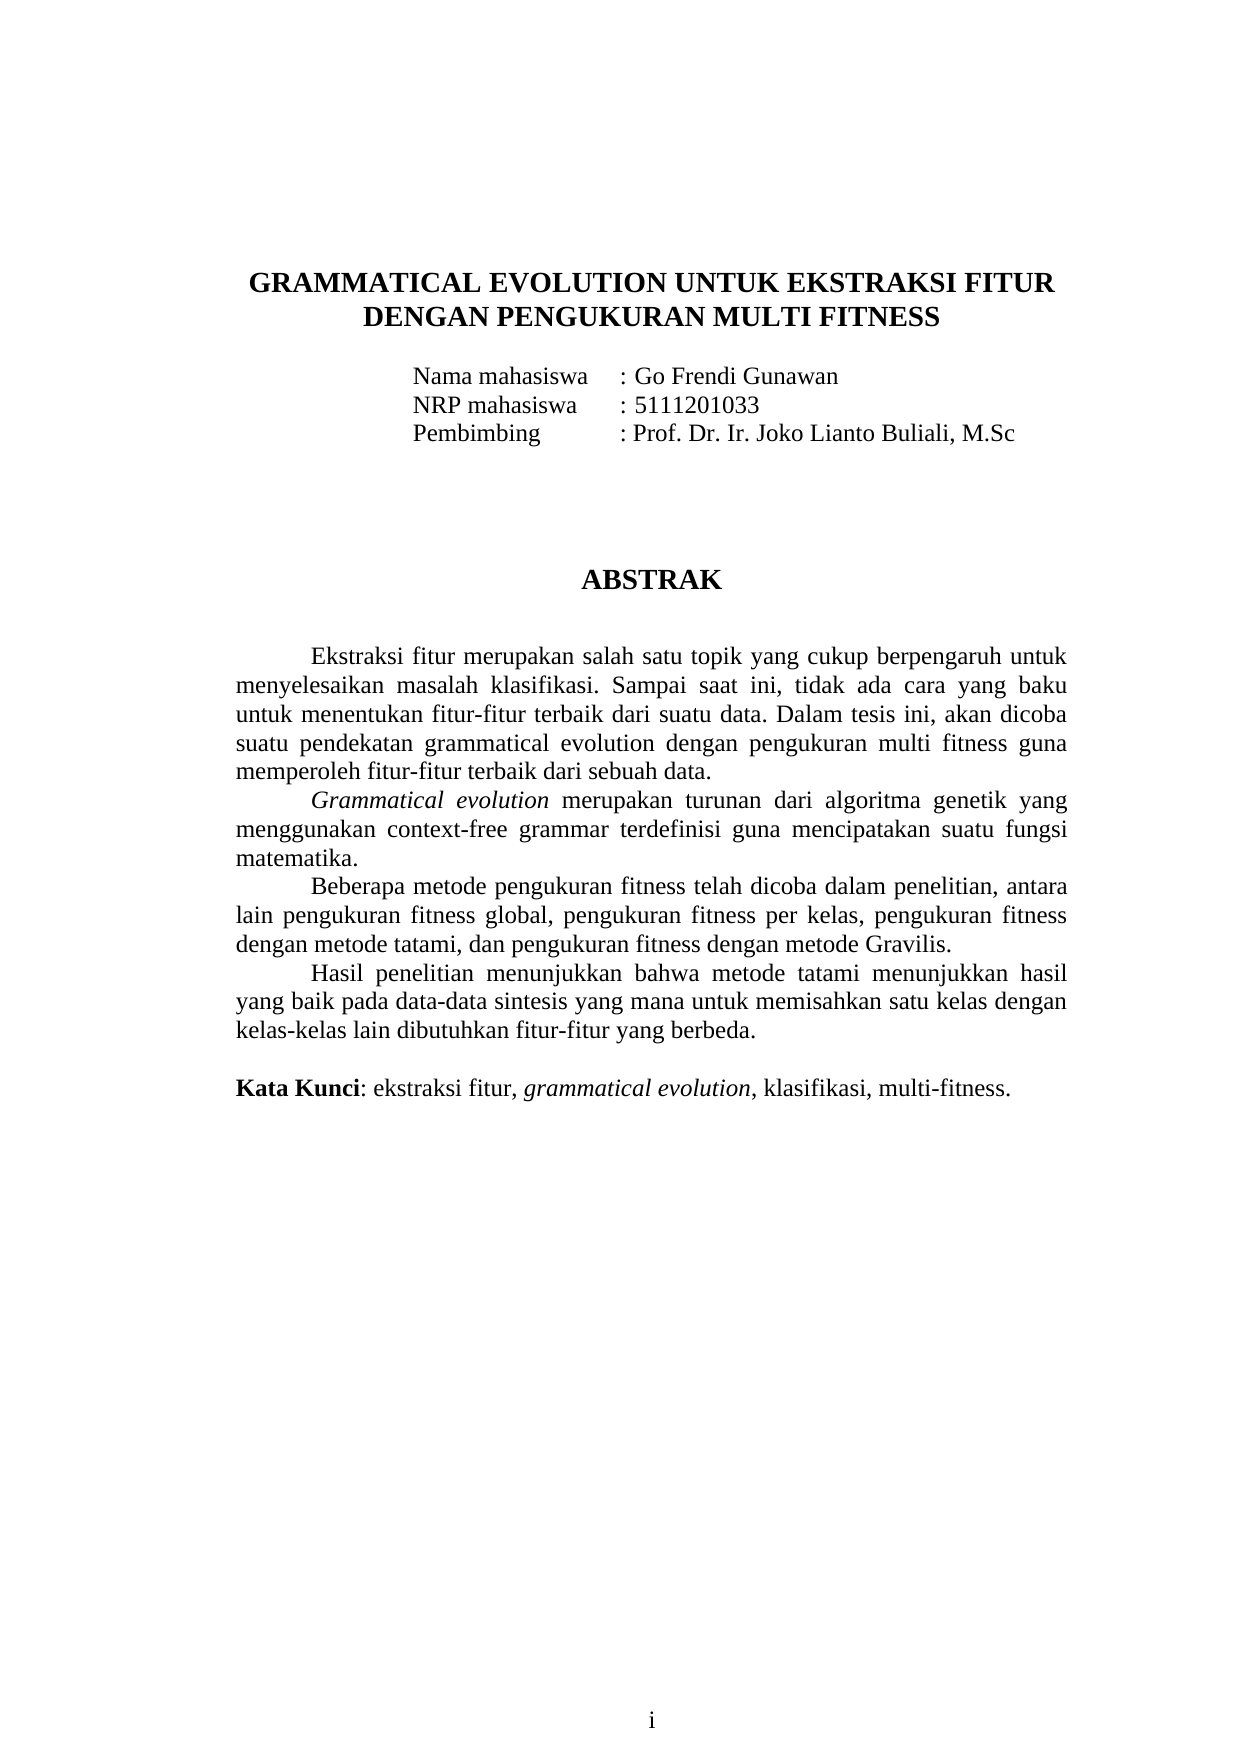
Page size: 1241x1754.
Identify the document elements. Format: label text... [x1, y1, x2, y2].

text Beberapa metode pengukuran fitness telah dicoba dalam penelitian, antara lain pengukuran fitness global, pengukuran fitness per kelas, pengukuran fitness dengan metode tatami, dan pengukuran fitness dengan metode Gravilis. [236, 871, 1068, 958]
text Ekstraksi fitur merupakan salah satu topik yang cukup berpengaruh untuk menyelesaikan masalah klasifikasi. Sampai saat ini, tidak ada cara yang baku untuk menentukan fitur-fitur terbaik dari suatu data. Dalam tesis ini, akan dicoba suatu pendekatan grammatical evolution dengan pengukuran multi fitness guna memperoleh fitur-fitur terbaik dari sebuah data. [236, 641, 1068, 785]
text Pembimbing : Prof. Dr. Ir. Joko Lianto Buliali, M.Sc [413, 418, 1068, 447]
text Grammatical Evolution untuk Ekstraksi Fitur dengan Pengukuran Multi Fitness [236, 265, 1068, 332]
text NRP mahasiswa : 5111201033 [413, 390, 1068, 418]
text Nama mahasiswa : Go Frendi Gunawan [413, 361, 1068, 390]
text Hasil penelitian menunjukkan bahwa metode tatami menunjukkan hasil yang baik pada data-data sintesis yang mana untuk memisahkan satu kelas dengan kelas-kelas lain dibutuhkan fitur-fitur yang berbeda. [236, 958, 1068, 1044]
text Kata Kunci: ekstraksi fitur, grammatical evolution, klasifikasi, multi-fitness. [236, 1073, 1068, 1101]
subtitle ABSTRAK [236, 562, 1068, 596]
text Grammatical evolution merupakan turunan dari algoritma genetik yang menggunakan context-free grammar terdefinisi guna mencipatakan suatu fungsi matematika. [236, 785, 1068, 871]
